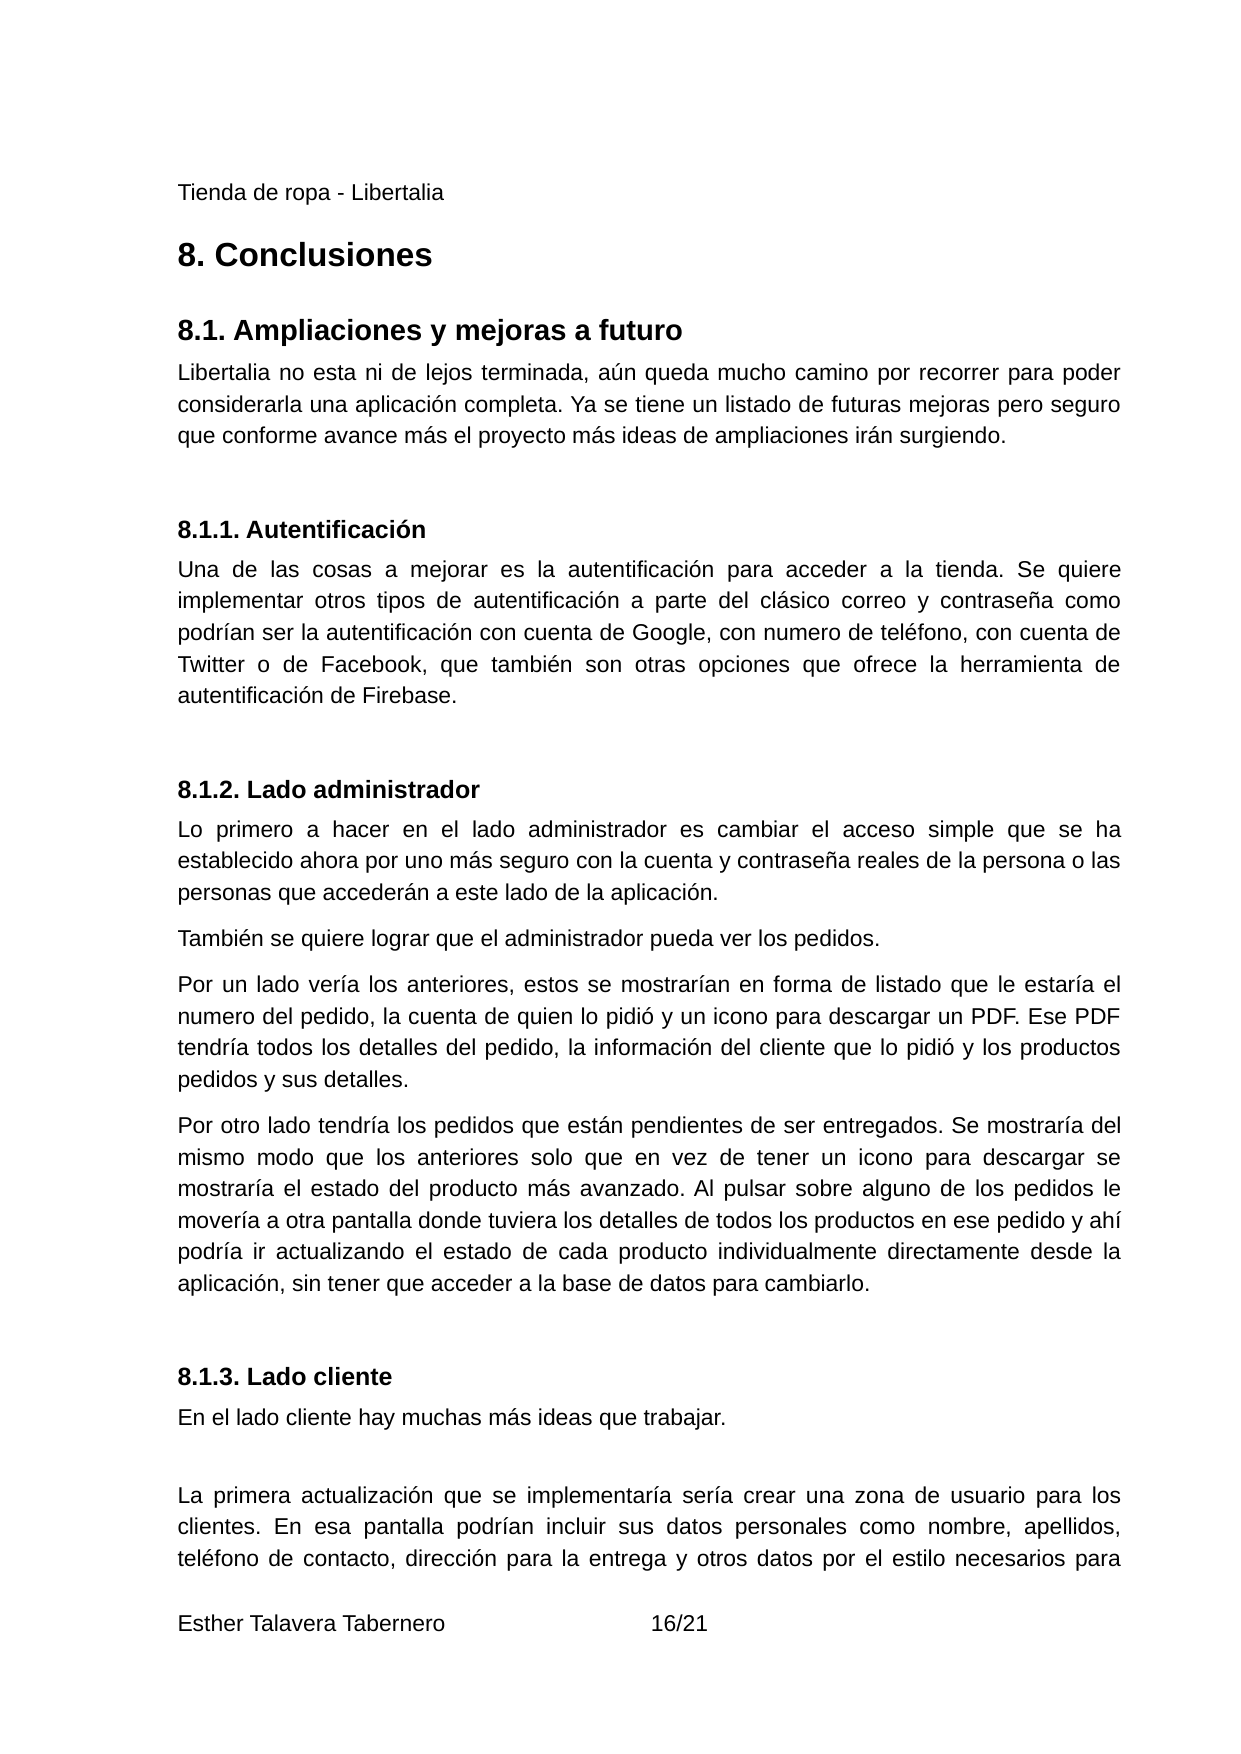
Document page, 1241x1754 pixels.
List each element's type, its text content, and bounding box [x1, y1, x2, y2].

subtitle 8.1. Ampliaciones y mejoras a futuro [177, 313, 1122, 346]
text Por otro lado tendría los pedidos que están pendientes de ser entregados. Se mostraría del mismo modo que los anteriores solo que en vez de tener un icono para descargar se mostraría el estado del producto más avanzado. Al pulsar sobre alguno de los pedidos le movería a otra pantalla donde tuviera los detalles de todos los productos en ese pedido y ahí podría ir actualizando el estado de cada producto individualmente directamente desde la aplicación, sin tener que acceder a la base de datos para cambiarlo. [177, 1112, 1122, 1296]
text Libertalia no esta ni de lejos terminada, aún queda mucho camino por recorrer para poder considerarla una aplicación completa. Ya se tiene un listado de futuras mejoras pero seguro que conforme avance más el proyecto más ideas de ampliaciones irán surgiendo. [177, 359, 1122, 448]
text Por un lado vería los anteriores, estos se mostrarían en forma de listado que le estaría el numero del pedido, la cuenta de quien lo pidió y un icono para descargar un PDF. Ese PDF tendría todos los detalles del pedido, la información del cliente que lo pidió y los productos pedidos y sus detalles. [177, 971, 1122, 1092]
subtitle 8.1.2. Lado administrador [177, 774, 1122, 803]
text La primera actualización que se implementaría sería crear una zona de usuario para los clientes. En esa pantalla podrían incluir sus datos personales como nombre, apellidos, teléfono de contacto, dirección para la entrega y otros datos por el estilo necesarios para [177, 1482, 1122, 1571]
text En el lado cliente hay muchas más ideas que trabajar. [177, 1404, 1122, 1430]
subtitle 8. Conclusiones [177, 235, 1122, 274]
text También se quiere lograr que el administrador pueda ver los pedidos. [177, 925, 1122, 951]
subtitle 8.1.3. Lado cliente [177, 1362, 1122, 1391]
text Una de las cosas a mejorar es la autentificación para acceder a la tienda. Se quiere implementar otros tipos de autentificación a parte del clásico correo y contraseña como podrían ser la autentificación con cuenta de Google, con numero de teléfono, con cuenta de Twitter o de Facebook, que también son otras opciones que ofrece la herramienta de autentificación de Firebase. [177, 556, 1122, 708]
text Lo primero a hacer en el lado administrador es cambiar el acceso simple que se ha establecido ahora por uno más seguro con la cuenta y contraseña reales de la persona o las personas que accederán a este lado de la aplicación. [177, 816, 1122, 905]
subtitle 8.1.1. Autentificación [177, 514, 1122, 543]
